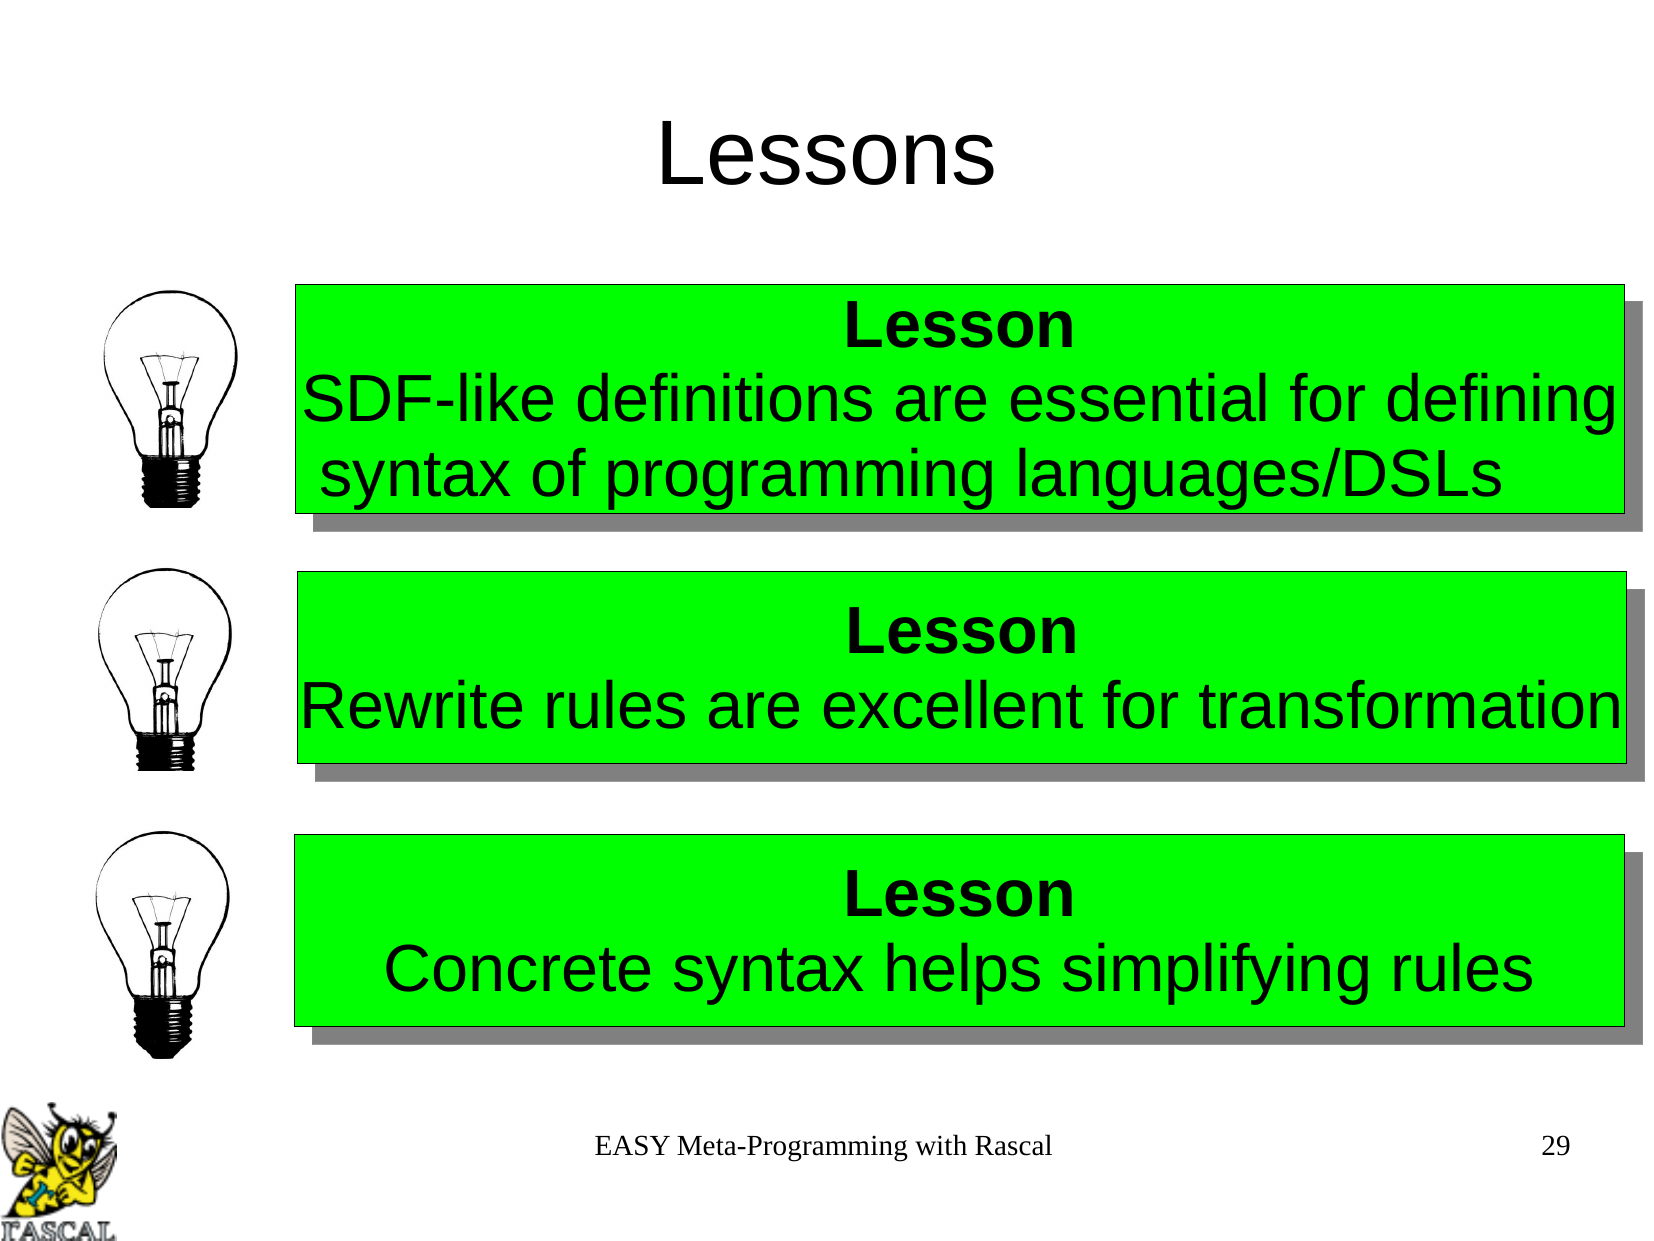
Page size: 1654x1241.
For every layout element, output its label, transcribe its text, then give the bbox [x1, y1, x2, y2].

text_box Lesson Rewrite rules are excellent for transformation [297, 571, 1627, 764]
picture [50, 230, 293, 1101]
text_box Lesson SDF-like definitions are essential for defining syntax of programming languages/DSLs [295, 284, 1625, 514]
title Lessons [82, 56, 1571, 250]
picture [0, 1102, 117, 1241]
text_box Lesson Concrete syntax helps simplifying rules [294, 834, 1625, 1027]
